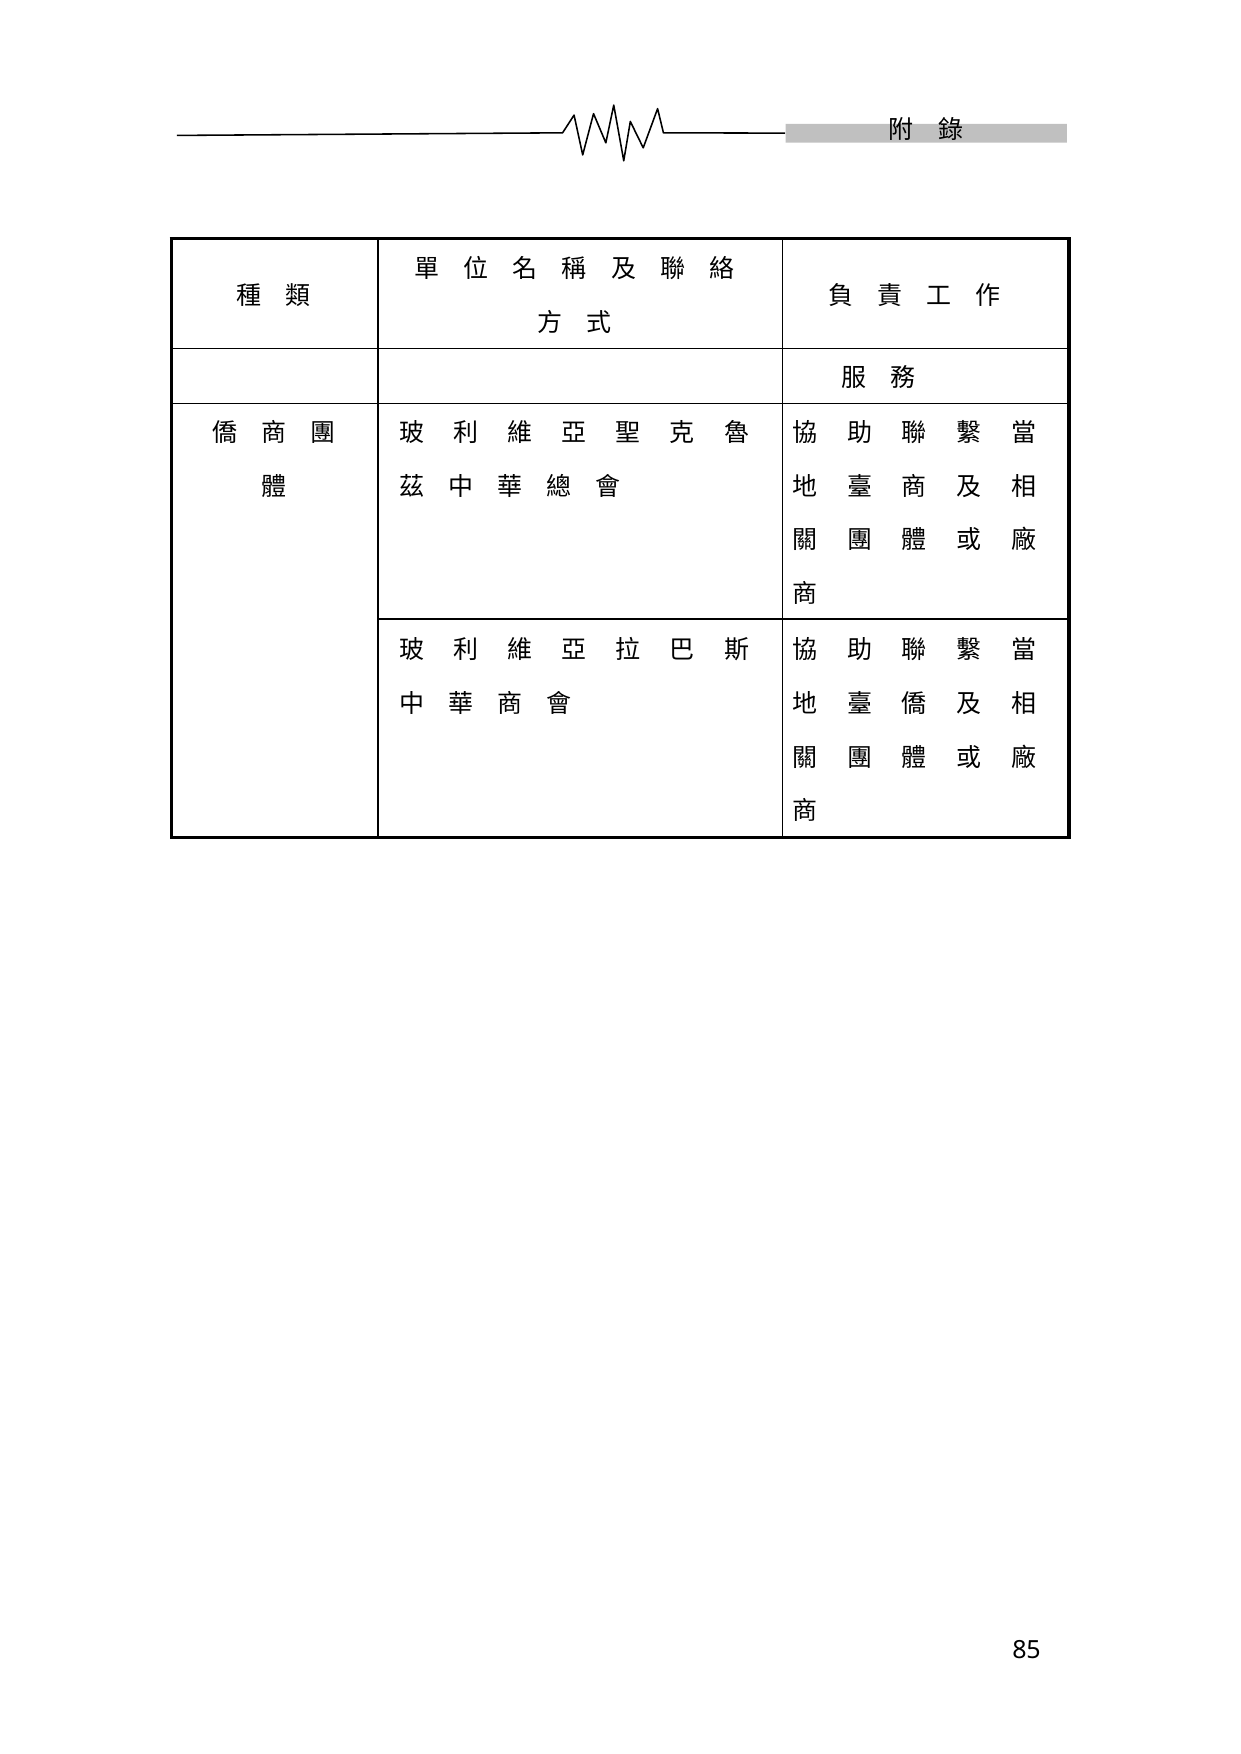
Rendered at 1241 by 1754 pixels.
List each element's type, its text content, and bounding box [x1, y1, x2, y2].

table_cell 協助聯繫當地臺商及相關團體或廠商 [783, 404, 1067, 618]
table_cell 僑商團體 [173, 404, 377, 836]
table_cell 玻利維亞聖克魯茲中華總會 [379, 404, 782, 618]
table_header 種類 [173, 240, 377, 347]
table_cell 服務 [783, 349, 1067, 402]
table_cell 協助聯繫當地臺僑及相關團體或廠商 [783, 620, 1067, 836]
table_cell 玻利維亞拉巴斯中華商會 [379, 620, 782, 836]
table_cell [173, 349, 377, 402]
table_header 單位名稱及聯絡方式 [379, 240, 782, 347]
table_cell [379, 349, 782, 402]
table_header 負責工作 [783, 240, 1067, 347]
